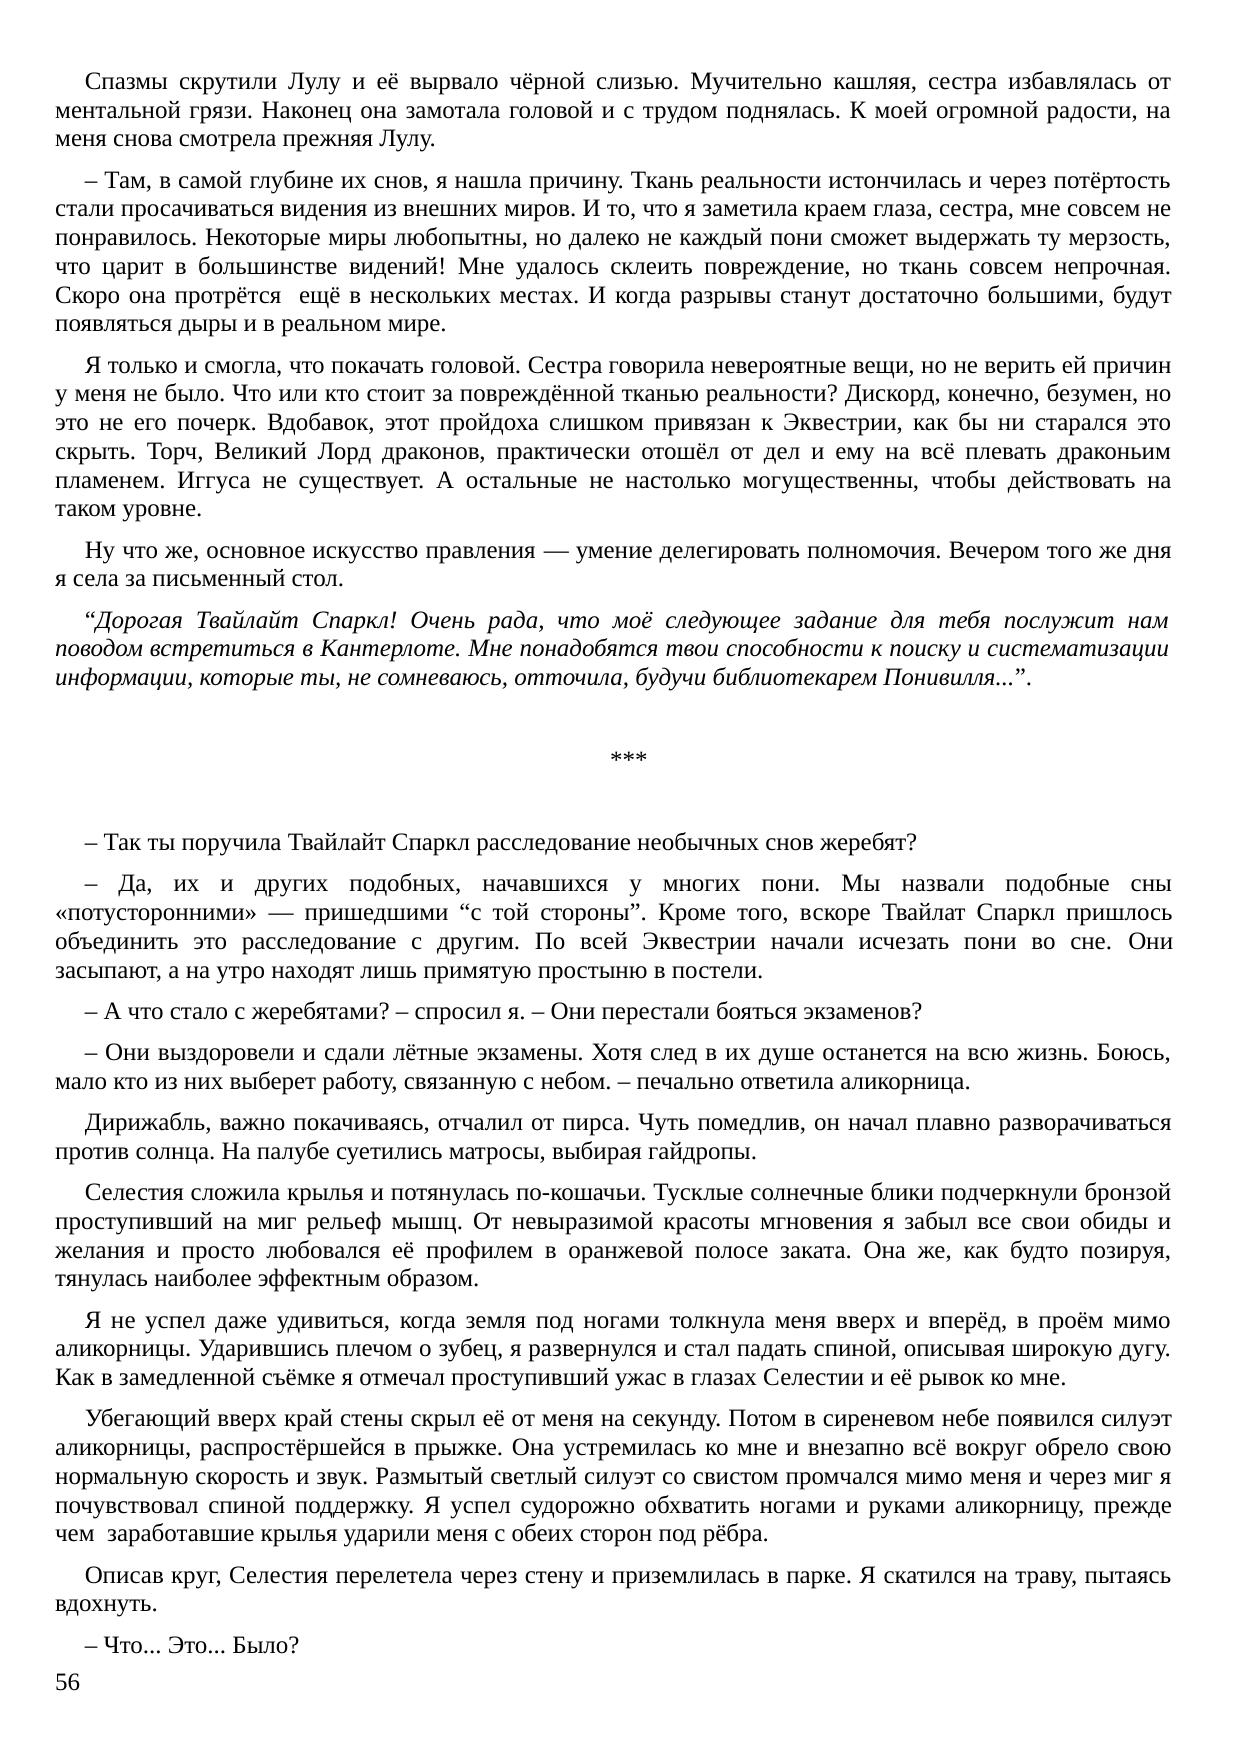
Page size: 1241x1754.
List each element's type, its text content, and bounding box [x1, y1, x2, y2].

text Описав круг, Селестия перелетела через стену и приземлилась в парке. Я скатился на траву, пытаясь вдохнуть. [55, 1560, 1173, 1617]
text – Что... Это... Было? [55, 1630, 1173, 1658]
text Я не успел даже удивиться, когда земля под ногами толкнула меня вверх и вперёд, в проём мимо аликорницы. Ударившись плечом о зубец, я развернулся и стал падать спиной, описывая широкую дугу. Как в замедленной съёмке я отмечал проступивший ужас в глазах Селестии и её рывок ко мне. [55, 1305, 1173, 1391]
text *** [55, 745, 1173, 773]
text Дирижабль, важно покачиваясь, отчалил от пирса. Чуть помедлив, он начал плавно разворачиваться против солнца. На палубе суетились матросы, выбирая гайдропы. [55, 1107, 1173, 1165]
text Убегающий вверх край стены скрыл её от меня на секунду. Потом в сиреневом небе появился силуэт аликорницы, распростёршейся в прыжке. Она устремилась ко мне и внезапно всё вокруг обрело свою нормальную скорость и звук. Размытый светлый силуэт со свистом промчался мимо меня и через миг я почувствовал спиной поддержку. Я успел судорожно обхватить ногами и руками аликорницу, прежде чем заработавшие крылья ударили меня с обеих сторон под рёбра. [55, 1403, 1173, 1547]
text – Да, их и других подобных, начавшихся у многих пони. Мы назвали подобные сны «потусторонними» — пришедшими “с той стороны”. Кроме того, вскоре Твайлат Спаркл пришлось объединить это расследование с другим. По всей Эквестрии начали исчезать пони во сне. Они засыпают, а на утро находят лишь примятую простыню в постели. [55, 868, 1173, 983]
text Я только и смогла, что покачать головой. Сестра говорила невероятные вещи, но не верить ей причин у меня не было. Что или кто стоит за повреждённой тканью реальности? Дискорд, конечно, безумен, но это не его почерк. Вдобавок, этот пройдоха слишком привязан к Эквестрии, как бы ни старался это скрыть. Торч, Великий Лорд драконов, практически отошёл от дел и ему на всё плевать драконьим пламенем. Иггуса не существует. А остальные не настолько могущественны, чтобы действовать на таком уровне. [55, 350, 1173, 522]
text – А что стало с жеребятами? – спросил я. – Они перестали бояться экзаменов? [55, 996, 1173, 1025]
text Селестия сложила крылья и потянулась по-кошачьи. Тусклые солнечные блики подчеркнули бронзой проступивший на миг рельеф мышц. От невыразимой красоты мгновения я забыл все свои обиды и желания и просто любовался её профилем в оранжевой полосе заката. Она же, как будто позируя, тянулась наиболее эффектным образом. [55, 1177, 1173, 1292]
text “Дорогая Твайлайт Спаркл! Очень рада, что моё следующее задание для тебя послужит нам поводом встретиться в Кантерлоте. Мне понадобятся твои способности к поиску и систематизации информации, которые ты, не сомневаюсь, отточила, будучи библиотекарем Понивилля...”. [55, 605, 1173, 691]
text Спазмы скрутили Лулу и её вырвало чёрной слизью. Мучительно кашляя, сестра избавлялась от ментальной грязи. Наконец она замотала головой и с трудом поднялась. К моей огромной радости, на меня снова смотрела прежняя Лулу. [55, 66, 1173, 152]
text – Там, в самой глубине их снов, я нашла причину. Ткань реальности истончилась и через потёртость стали просачиваться видения из внешних миров. И то, что я заметила краем глаза, сестра, мне совсем не понравилось. Некоторые миры любопытны, но далеко не каждый пони сможет выдержать ту мерзость, что царит в большинстве видений! Мне удалось склеить повреждение, но ткань совсем непрочная. Скоро она протрётся ещё в нескольких местах. И когда разрывы станут достаточно большими, будут появляться дыры и в реальном мире. [55, 165, 1173, 337]
text – Они выздоровели и сдали лётные экзамены. Хотя след в их душе останется на всю жизнь. Боюсь, мало кто из них выберет работу, связанную с небом. – печально ответила аликорница. [55, 1037, 1173, 1095]
text – Так ты поручила Твайлайт Спаркл расследование необычных снов жеребят? [55, 827, 1173, 856]
text Ну что же, основное искусство правления — умение делегировать полномочия. Вечером того же дня я села за письменный стол. [55, 535, 1173, 592]
